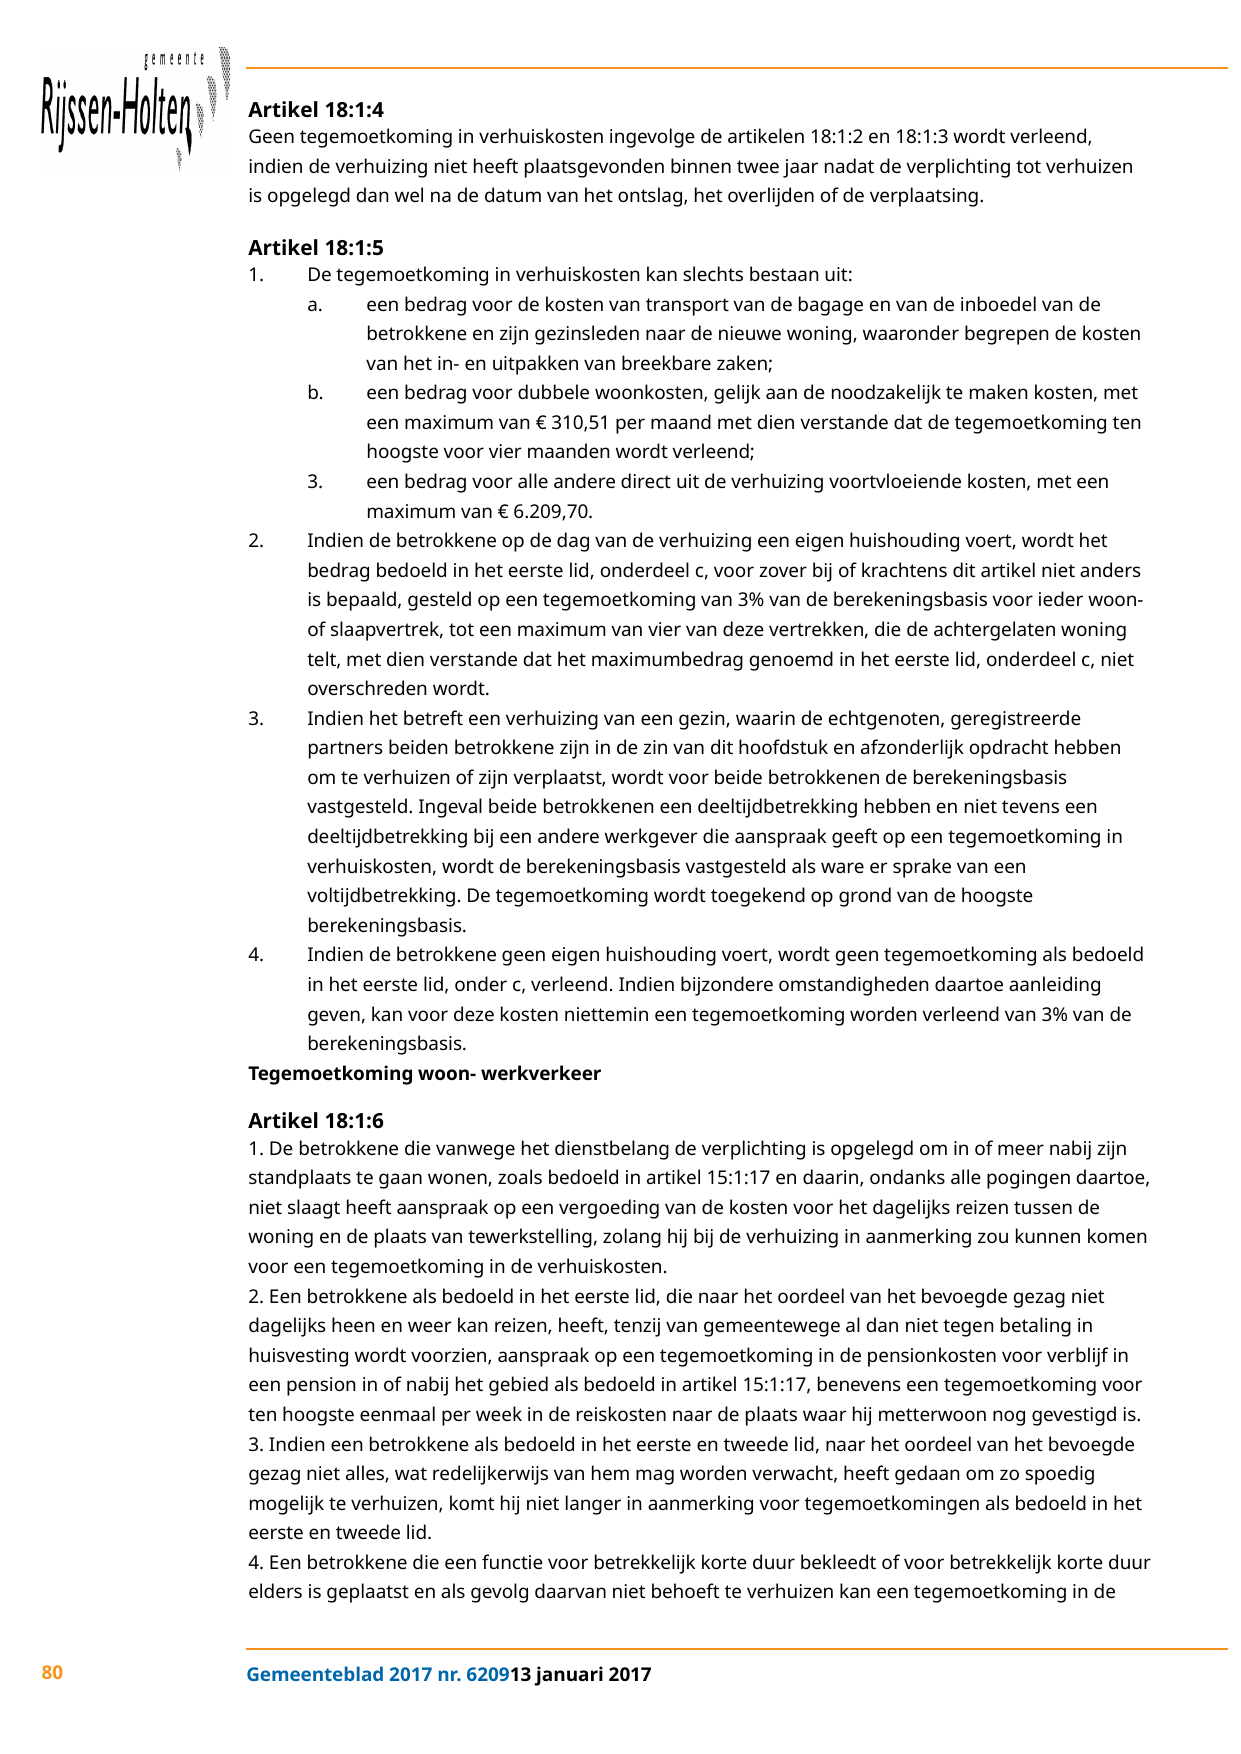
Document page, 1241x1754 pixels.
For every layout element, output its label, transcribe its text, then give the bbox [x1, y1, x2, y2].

text 2. Een betrokkene als bedoeld in het eerste lid, die naar het oordeel van het bevoegde gezag niet dagelijks heen en weer kan reizen, heeft, tenzij van gemeentewege al dan niet tegen betaling in huisvesting wordt voorzien, aanspraak op een tegemoetkoming in de pensionkosten voor verblijf in een pension in of nabij het gebied als bedoeld in artikel 15:1:17, benevens een tegemoetkoming voor ten hoogste eenmaal per week in de reiskosten naar de plaats waar hij metterwoon nog gevestigd is. [248, 1283, 1152, 1427]
picture [41, 47, 231, 172]
text 3. Indien een betrokkene als bedoeld in het eerste en tweede lid, naar het oordeel van het bevoegde gezag niet alles, wat redelijkerwijs van hem mag worden verwacht, heeft gedaan om zo spoedig mogelijk te verhuizen, komt hij niet langer in aanmerking voor tegemoetkomingen als bedoeld in het eerste en tweede lid. [248, 1431, 1152, 1545]
list een bedrag voor de kosten van transport van de bagage en van de inboedel van de betrokkene en zijn gezinsleden naar de nieuwe woning, waaronder begrepen de kosten van het in- en uitpakken van breekbare zaken; [307, 291, 1152, 376]
text Artikel 18:1:5 [248, 233, 1152, 261]
list De tegemoetkoming in verhuiskosten kan slechts bestaan uit: [248, 261, 1152, 287]
text Artikel 18:1:6 [248, 1107, 1152, 1135]
list een bedrag voor alle andere direct uit de verhuizing voortvloeiende kosten, met een maximum van € 6.209,70. [307, 468, 1152, 524]
text Geen tegemoetkoming in verhuiskosten ingevolge de artikelen 18:1:2 en 18:1:3 wordt verleend, indien de verhuizing niet heeft plaatsgevonden binnen twee jaar nadat de verplichting tot verhuizen is opgelegd dan wel na de datum van het ontslag, het overlijden of de verplaatsing. [248, 123, 1152, 208]
text Artikel 18:1:4 [248, 95, 1152, 123]
list Indien het betreft een verhuizing van een gezin, waarin de echtgenoten, geregistreerde partners beiden betrokkene zijn in de zin van dit hoofdstuk en afzonderlijk opdracht hebben om te verhuizen of zijn verplaatst, wordt voor beide betrokkenen de berekeningsbasis vastgesteld. Ingeval beide betrokkenen een deeltijdbetrekking hebben en niet tevens een deeltijdbetrekking bij een andere werkgever die aanspraak geeft op een tegemoetkoming in verhuiskosten, wordt de berekeningsbasis vastgesteld als ware er sprake van een voltijdbetrekking. De tegemoetkoming wordt toegekend op grond van de hoogste berekeningsbasis. [248, 705, 1152, 938]
text 4. Een betrokkene die een functie voor betrekkelijk korte duur bekleedt of voor betrekkelijk korte duur elders is geplaatst en als gevolg daarvan niet behoeft te verhuizen kan een tegemoetkoming in de [248, 1549, 1152, 1604]
text Tegemoetkoming woon- werkverkeer [248, 1060, 1152, 1086]
list Indien de betrokkene op de dag van de verhuizing een eigen huishouding voert, wordt het bedrag bedoeld in het eerste lid, onderdeel c, voor zover bij of krachtens dit artikel niet anders is bepaald, gesteld op een tegemoetkoming van 3% van de berekeningsbasis voor ieder woon- of slaapvertrek, tot een maximum van vier van deze vertrekken, die de achtergelaten woning telt, met dien verstande dat het maximumbedrag genoemd in het eerste lid, onderdeel c, niet overschreden wordt. [248, 527, 1152, 701]
list een bedrag voor dubbele woonkosten, gelijk aan de noodzakelijk te maken kosten, met een maximum van € 310,51 per maand met dien verstande dat de tegemoetkoming ten hoogste voor vier maanden wordt verleend; [307, 379, 1152, 464]
list Indien de betrokkene geen eigen huishouding voert, wordt geen tegemoetkoming als bedoeld in het eerste lid, onder c, verleend. Indien bijzondere omstandigheden daartoe aanleiding geven, kan voor deze kosten niettemin een tegemoetkoming worden verleend van 3% van de berekeningsbasis. [248, 942, 1152, 1056]
text 1. De betrokkene die vanwege het dienstbelang de verplichting is opgelegd om in of meer nabij zijn standplaats te gaan wonen, zoals bedoeld in artikel 15:1:17 en daarin, ondanks alle pogingen daartoe, niet slaagt heeft aanspraak op een vergoeding van de kosten voor het dagelijks reizen tussen de woning en de plaats van tewerkstelling, zolang hij bij de verhuizing in aanmerking zou kunnen komen voor een tegemoetkoming in de verhuiskosten. [248, 1135, 1152, 1279]
